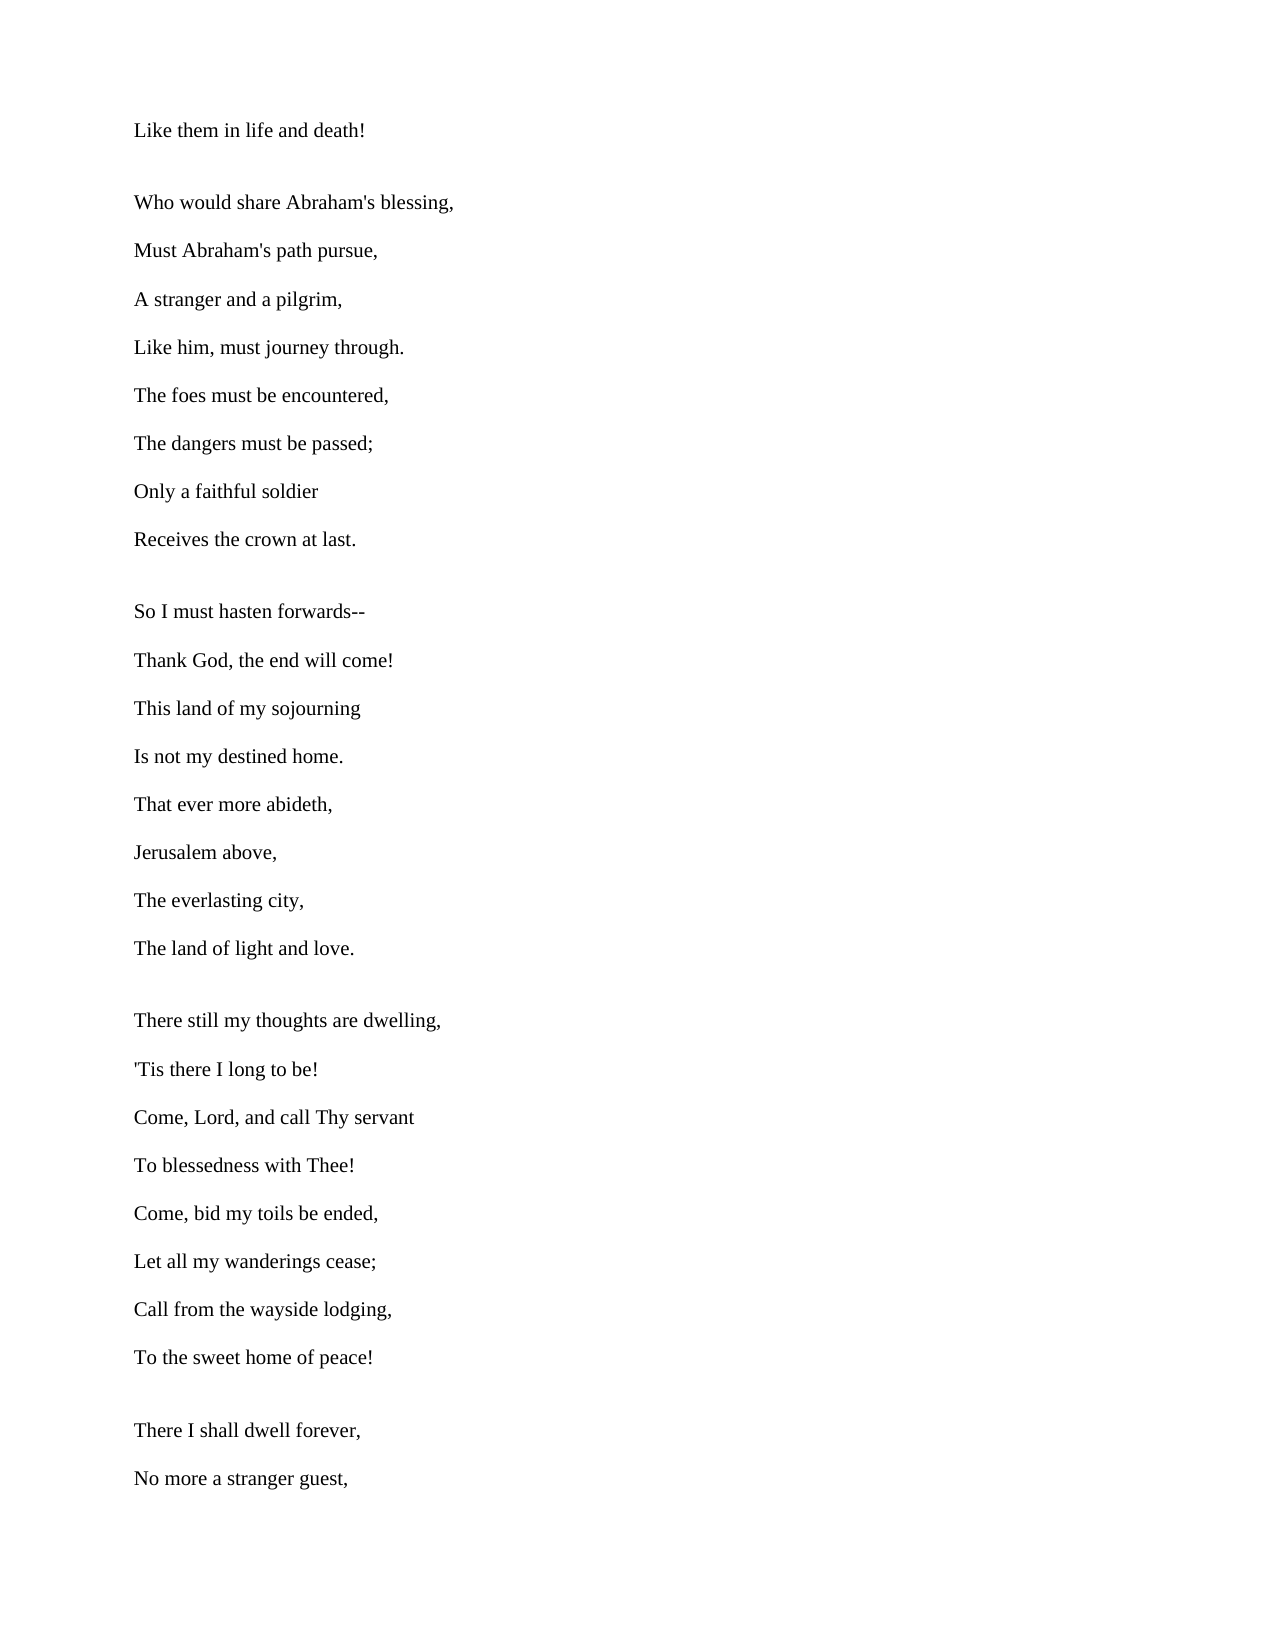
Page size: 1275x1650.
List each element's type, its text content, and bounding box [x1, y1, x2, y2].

text Who would share Abraham's blessing, [118, 190, 1157, 214]
text Come, bid my toils be ended, [118, 1201, 1157, 1225]
text The everlasting city, [118, 888, 1157, 912]
text Like him, must journey through. [118, 335, 1157, 359]
text Is not my destined home. [118, 744, 1157, 768]
text 'Tis there I long to be! [118, 1057, 1157, 1081]
text Let all my wanderings cease; [118, 1249, 1157, 1273]
text Call from the wayside lodging, [118, 1297, 1157, 1321]
text There still my thoughts are dwelling, [118, 1008, 1157, 1032]
text The foes must be encountered, [118, 383, 1157, 407]
text Like them in life and death! [118, 118, 1157, 142]
text To blessedness with Thee! [118, 1153, 1157, 1177]
text That ever more abideth, [118, 792, 1157, 816]
text To the sweet home of peace! [118, 1345, 1157, 1369]
text Jerusalem above, [118, 840, 1157, 864]
text So I must hasten forwards-- [118, 599, 1157, 623]
text Must Abraham's path pursue, [118, 238, 1157, 262]
text There I shall dwell forever, [118, 1417, 1157, 1442]
text No more a stranger guest, [118, 1466, 1157, 1490]
text A stranger and a pilgrim, [118, 287, 1157, 311]
text This land of my sojourning [118, 696, 1157, 720]
text Come, Lord, and call Thy servant [118, 1105, 1157, 1129]
text The land of light and love. [118, 936, 1157, 960]
text Thank God, the end will come! [118, 647, 1157, 672]
text The dangers must be passed; [118, 431, 1157, 455]
text Receives the crown at last. [118, 527, 1157, 551]
text Only a faithful soldier [118, 479, 1157, 503]
